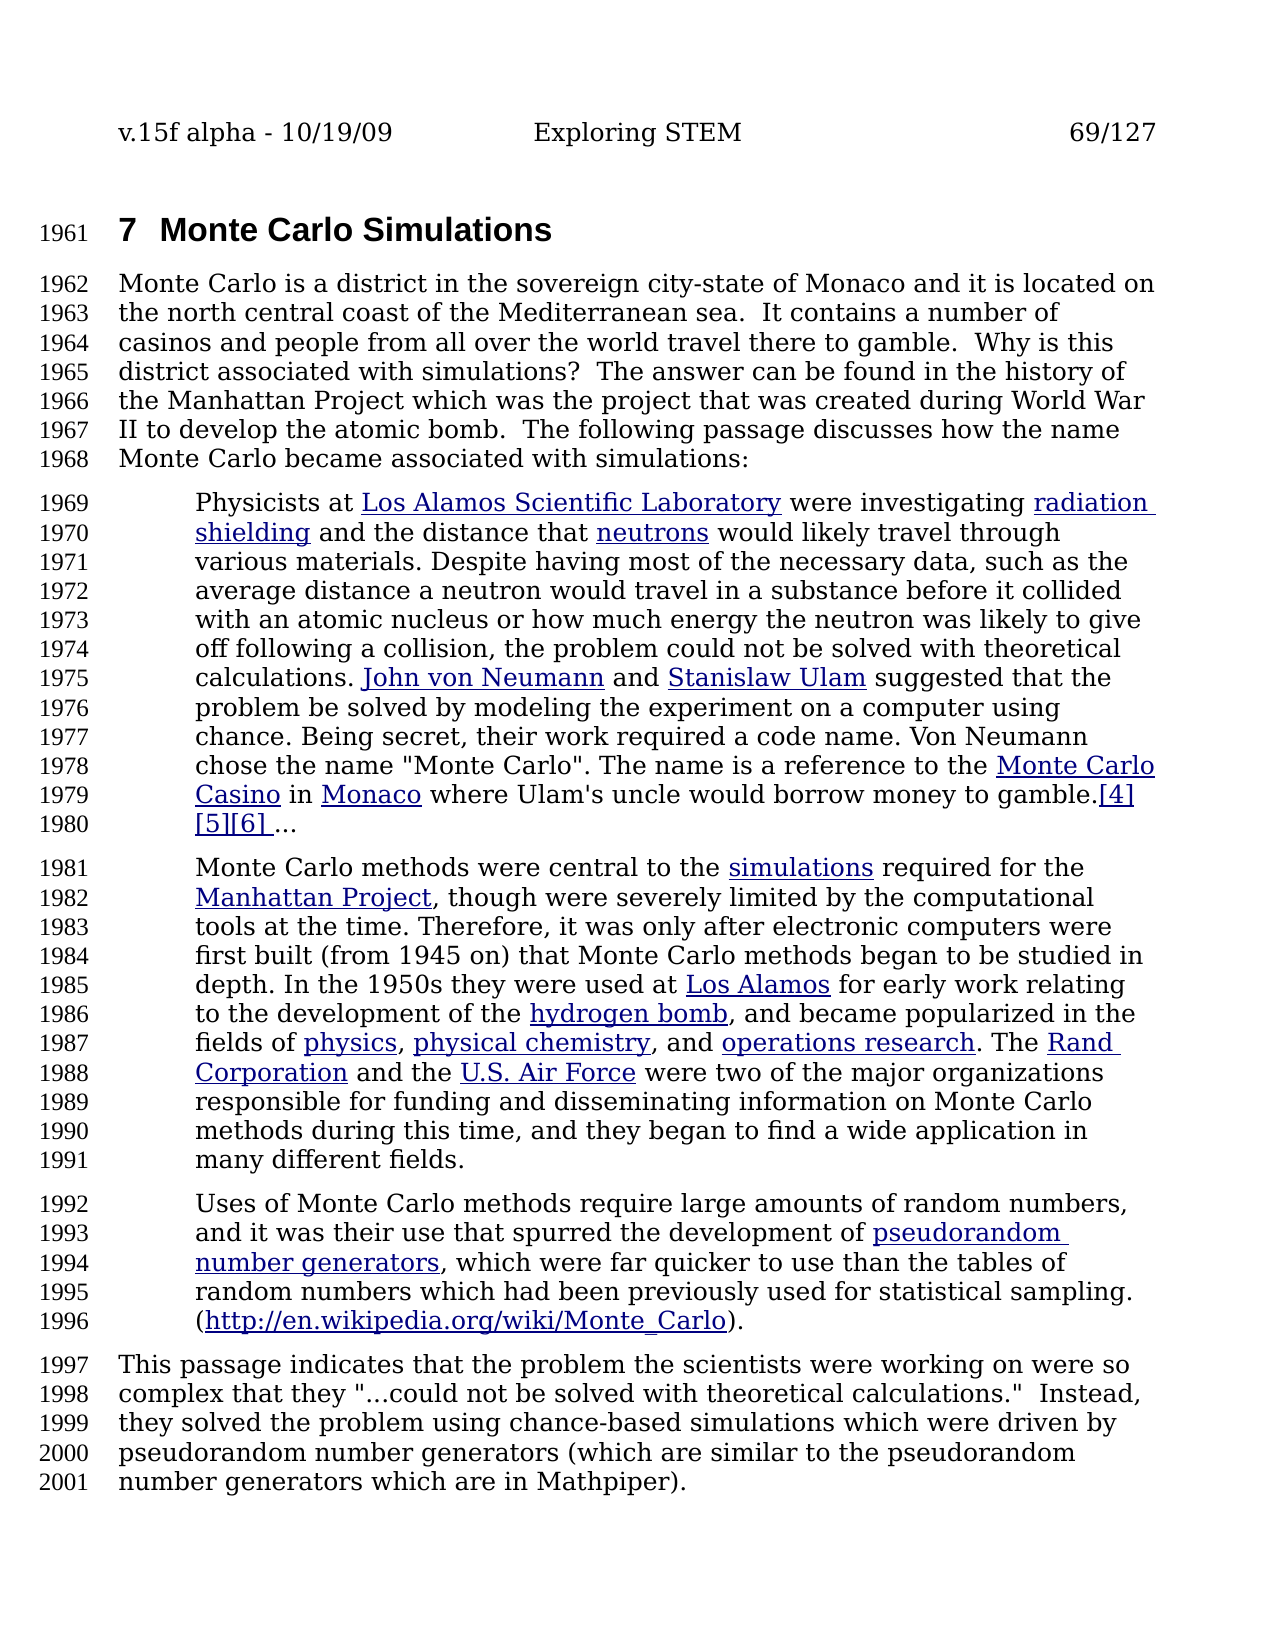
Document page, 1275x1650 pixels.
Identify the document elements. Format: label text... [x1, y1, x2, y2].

text Monte Carlo methods were central to the simulations required for the Manhattan Project, though were severely limited by the computational tools at the time. Therefore, it was only after electronic computers were first built (from 1945 on) that Monte Carlo methods began to be studied in depth. In the 1950s they were used at Los Alamos for early work relating to the development of the hydrogen bomb, and became popularized in the fields of physics, physical chemistry, and operations research. The Rand Corporation and the U.S. Air Force were two of the major organizations responsible for funding and disseminating information on Monte Carlo methods during this time, and they began to find a wide application in many different fields. [195, 853, 1157, 1174]
text Monte Carlo is a district in the sovereign city-state of Monaco and it is located on the north central coast of the Mediterranean sea. It contains a number of casinos and people from all over the world travel there to gamble. Why is this district associated with simulations? The answer can be found in the history of the Manhattan Project which was the project that was created during World War II to develop the atomic bomb. The following passage discusses how the name Monte Carlo became associated with simulations: [118, 269, 1157, 473]
subtitle Monte Carlo Simulations [118, 210, 1157, 248]
text Physicists at Los Alamos Scientific Laboratory were investigating radiation shielding and the distance that neutrons would likely travel through various materials. Despite having most of the necessary data, such as the average distance a neutron would travel in a substance before it collided with an atomic nucleus or how much energy the neutron was likely to give off following a collision, the problem could not be solved with theoretical calculations. John von Neumann and Stanislaw Ulam suggested that the problem be solved by modeling the experiment on a computer using chance. Being secret, their work required a code name. Von Neumann chose the name "Monte Carlo". The name is a reference to the Monte Carlo Casino in Monaco where Ulam's uncle would borrow money to gamble.[4][5][6] ... [195, 488, 1157, 838]
text This passage indicates that the problem the scientists were working on were so complex that they "...could not be solved with theoretical calculations." Instead, they solved the problem using chance-based simulations which were driven by pseudorandom number generators (which are similar to the pseudorandom number generators which are in Mathpiper). [118, 1350, 1157, 1496]
text Uses of Monte Carlo methods require large amounts of random numbers, and it was their use that spurred the development of pseudorandom number generators, which were far quicker to use than the tables of random numbers which had been previously used for statistical sampling. (http://en.wikipedia.org/wiki/Monte_Carlo). [195, 1189, 1157, 1335]
